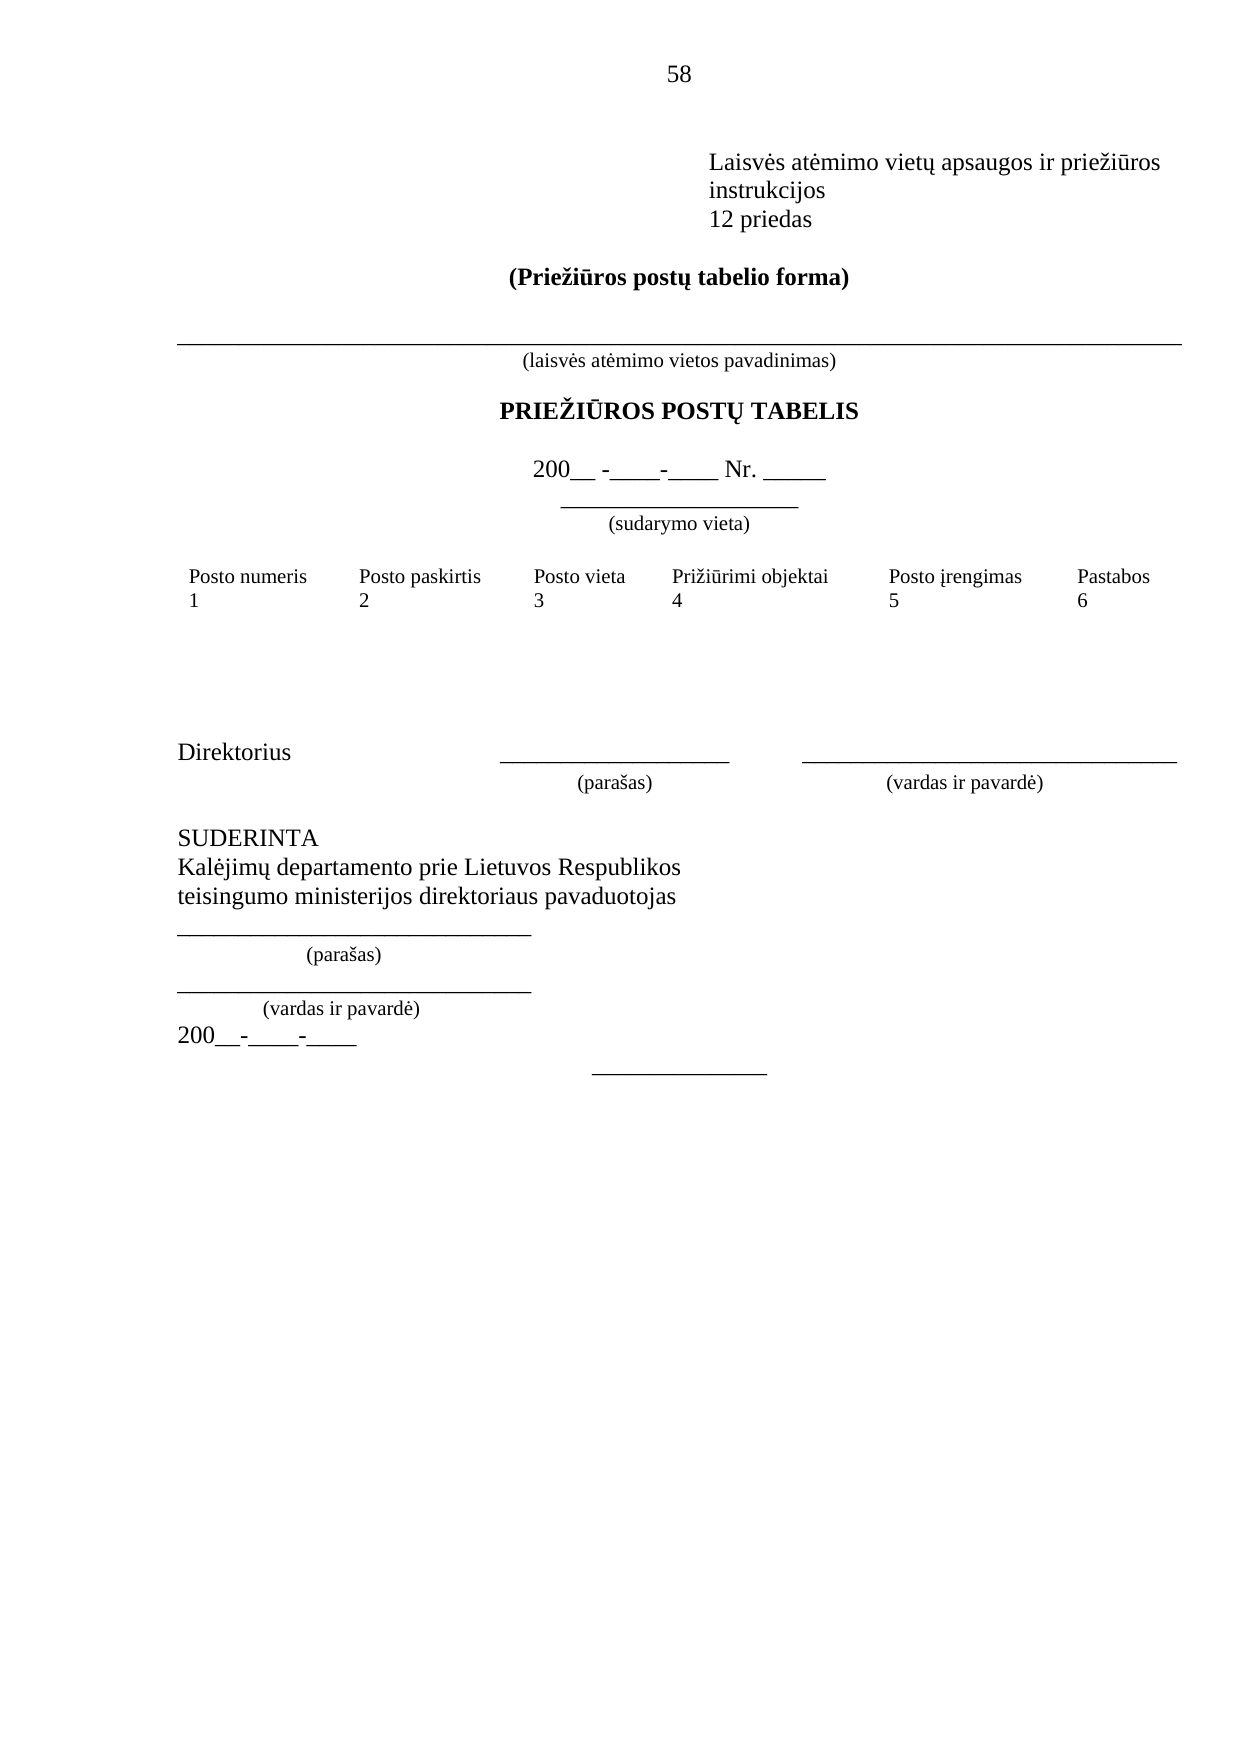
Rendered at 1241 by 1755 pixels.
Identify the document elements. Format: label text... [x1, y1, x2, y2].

table_cell [1066, 684, 1181, 708]
text 200__ -____-____ Nr. _____ [177, 454, 1181, 482]
table_cell [661, 636, 877, 660]
text (Priežiūros postų tabelio forma) [177, 262, 1181, 291]
table_cell [522, 612, 661, 636]
table_cell [661, 660, 877, 684]
table_cell [1066, 660, 1181, 684]
table_cell [348, 684, 522, 708]
table_cell [177, 684, 348, 708]
table_header Prižiūrimi objektai [661, 564, 877, 588]
text Direktorius [177, 737, 1181, 766]
table_cell [1066, 636, 1181, 660]
table_cell [177, 612, 348, 636]
table_cell [177, 636, 348, 660]
table_cell [348, 612, 522, 636]
text (parašas) [177, 938, 1181, 967]
text ___________________ [177, 482, 1181, 511]
text Kalėjimų departamento prie Lietuvos Respublikos [177, 852, 1181, 881]
table_header Posto paskirtis [348, 564, 522, 588]
text PRIEŽIŪROS POSTŲ TABELIS [177, 396, 1181, 425]
table_cell [177, 660, 348, 684]
table_cell [522, 660, 661, 684]
table_cell [348, 660, 522, 684]
text instrukcijos [177, 176, 1181, 204]
table_header Pastabos [1066, 564, 1181, 588]
text 200__-____-____ [177, 1020, 1181, 1049]
text (parašas) (vardas ir pavardė) [177, 766, 1181, 795]
table_cell [877, 684, 1066, 708]
table_cell 2 [348, 588, 522, 612]
text (sudarymo vieta) [177, 511, 1181, 535]
table_cell 4 [661, 588, 877, 612]
text 12 priedas [177, 204, 1181, 233]
table_header Posto įrengimas [877, 564, 1066, 588]
text teisingumo ministerijos direktoriaus pavaduotojas [177, 881, 1181, 910]
table_cell [877, 612, 1066, 636]
table_cell [877, 636, 1066, 660]
table_cell 5 [877, 588, 1066, 612]
text Laisvės atėmimo vietų apsaugos ir priežiūros [177, 147, 1181, 176]
table_cell [348, 636, 522, 660]
text ______________ [177, 1049, 1181, 1077]
table_cell [877, 660, 1066, 684]
table_cell [522, 684, 661, 708]
table_cell [522, 636, 661, 660]
table_cell [661, 612, 877, 636]
text SUDERINTA [177, 823, 1181, 852]
text (laisvės atėmimo vietos pavadinimas) [177, 348, 1181, 372]
table_header Posto vieta [522, 564, 661, 588]
table_cell [1066, 612, 1181, 636]
table_cell 1 [177, 588, 348, 612]
table_cell 3 [522, 588, 661, 612]
text (vardas ir pavardė) [177, 996, 1181, 1020]
table_header Posto numeris [177, 564, 348, 588]
table_cell 6 [1066, 588, 1181, 612]
table_cell [661, 684, 877, 708]
